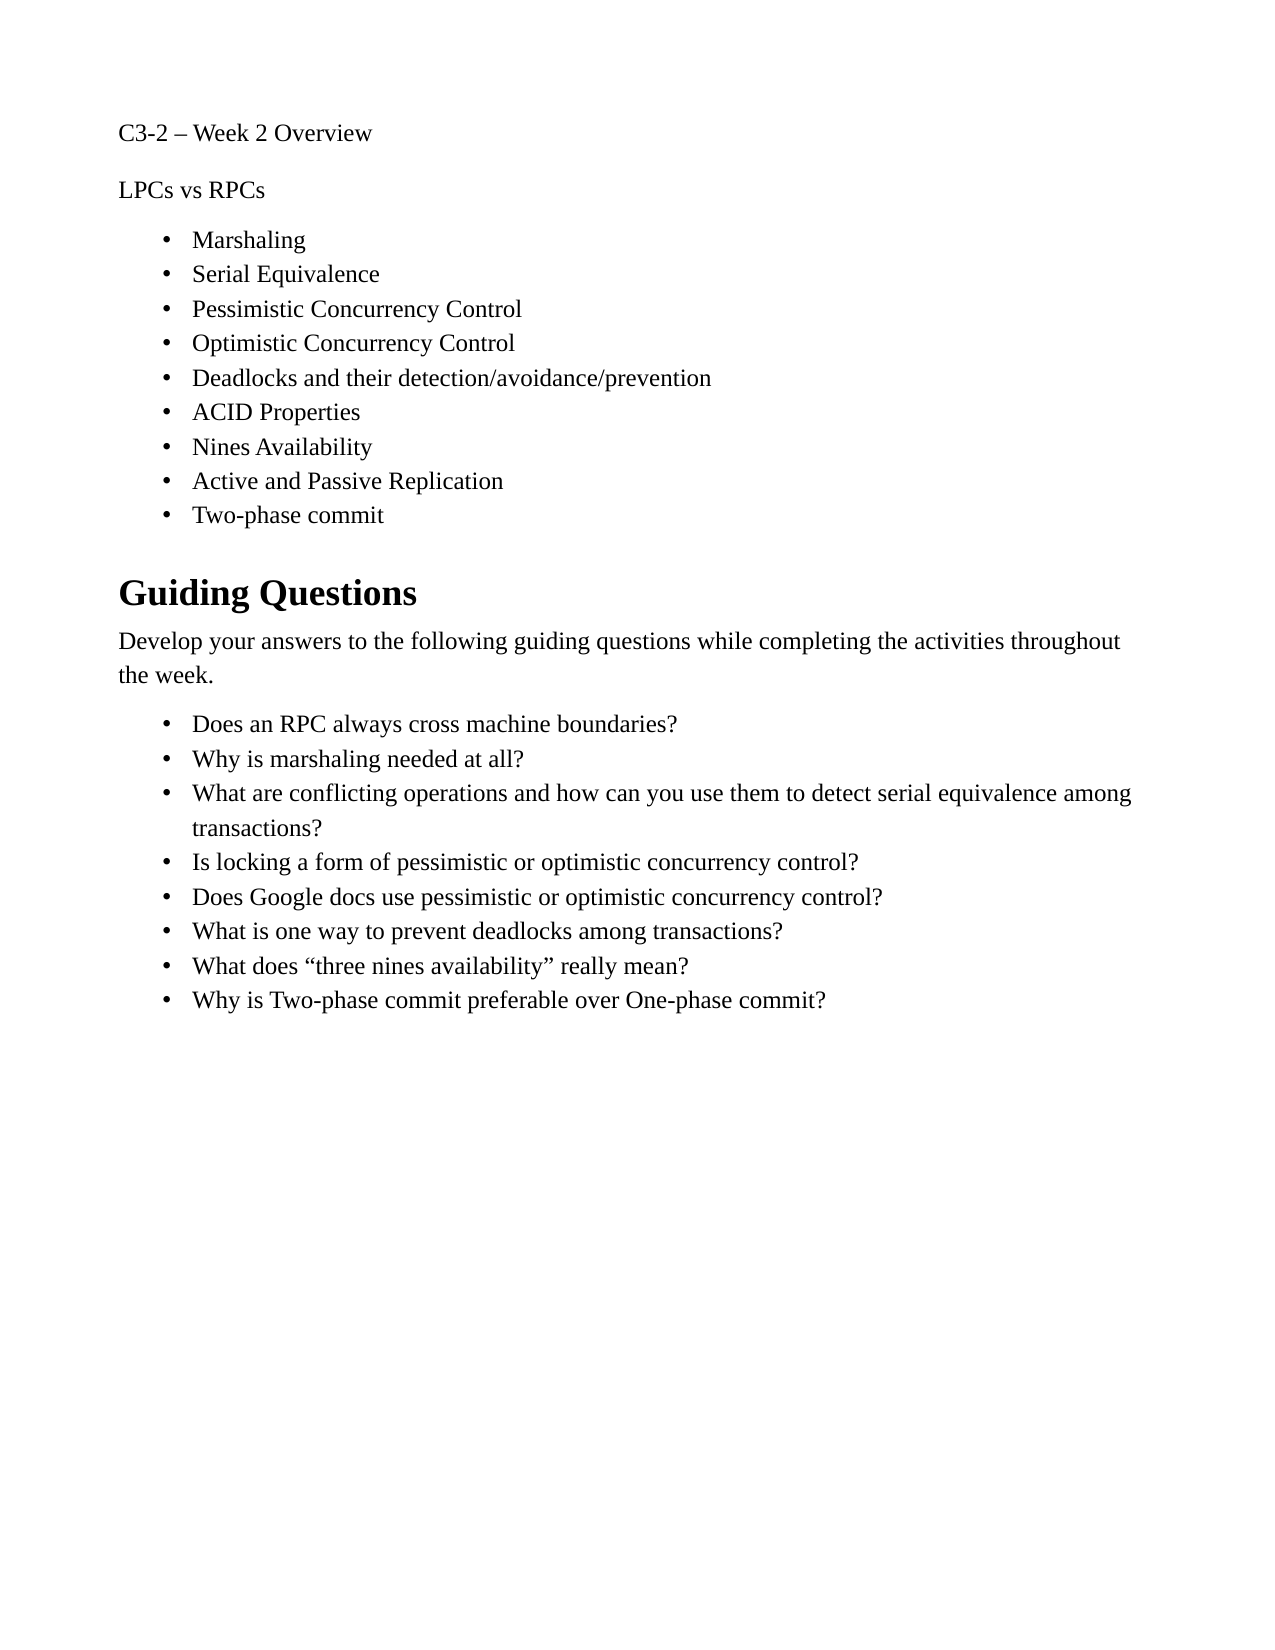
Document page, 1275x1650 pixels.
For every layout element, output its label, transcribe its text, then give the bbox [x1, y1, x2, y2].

subtitle Guiding Questions [118, 570, 1157, 613]
list Two-phase commit [162, 501, 1157, 529]
list Why is Two-phase commit preferable over One-phase commit? [162, 985, 1157, 1014]
list What does “three nines availability” really mean? [162, 951, 1157, 980]
list Nines Availability [162, 432, 1157, 460]
list Serial Equivalence [162, 259, 1157, 288]
list What is one way to prevent deadlocks among transactions? [162, 916, 1157, 945]
list What are conflicting operations and how can you use them to detect serial equivalence among transactions? [162, 778, 1157, 842]
text Develop your answers to the following guiding questions while completing the activities throughout the week. [118, 626, 1157, 689]
list Is locking a form of pessimistic or optimistic concurrency control? [162, 847, 1157, 876]
text LPCs vs RPCs [118, 176, 1157, 204]
list Does an RPC always cross machine boundaries? [162, 709, 1157, 738]
list Optimistic Concurrency Control [162, 328, 1157, 357]
list Why is marshaling needed at all? [162, 744, 1157, 773]
text C3-2 – Week 2 Overview [118, 118, 1157, 147]
list Does Google docs use pessimistic or optimistic concurrency control? [162, 882, 1157, 911]
list Marshaling [162, 225, 1157, 253]
list Deadlocks and their detection/avoidance/prevention [162, 363, 1157, 391]
list ACID Properties [162, 397, 1157, 426]
list Active and Passive Replication [162, 466, 1157, 495]
list Pessimistic Concurrency Control [162, 294, 1157, 322]
